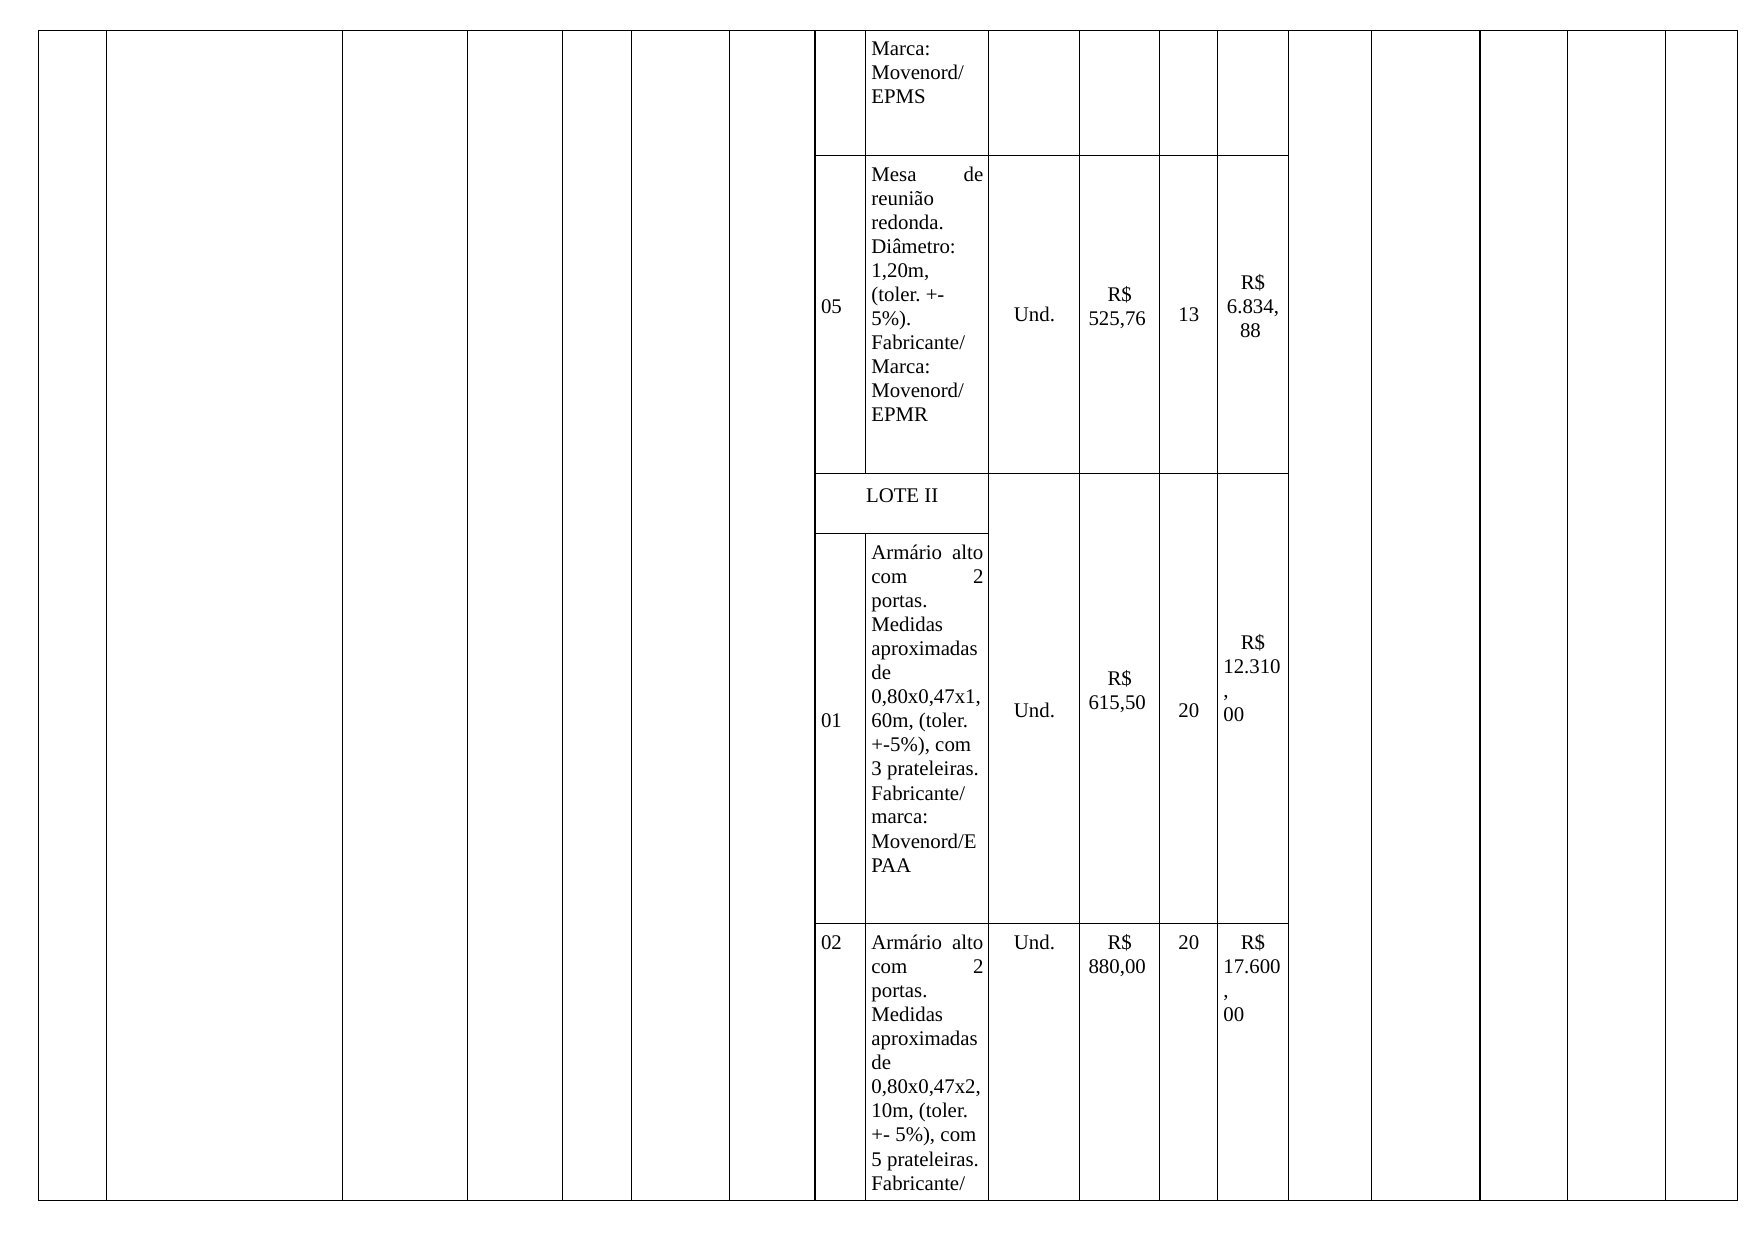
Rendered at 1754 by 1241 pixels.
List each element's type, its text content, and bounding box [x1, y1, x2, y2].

table_cell Und. [989, 474, 1079, 923]
table_cell [1289, 31, 1371, 1200]
table_cell Armário alto com 2 portas. Medidas aproximadas de 0,80x0,47x2,10m, (toler. +- 5%), com 5 prateleiras. Fabricante/ [866, 924, 988, 1200]
table_cell [632, 31, 729, 1200]
table_cell [989, 31, 1079, 155]
table_cell 01 [816, 534, 865, 923]
table_cell [1160, 31, 1217, 155]
table_cell Und. [989, 924, 1079, 1200]
table_cell [1218, 31, 1288, 155]
table_cell [1080, 31, 1159, 155]
table_cell Mesa de reunião redonda. Diâmetro: 1,20m, (toler. +-5%). Fabricante/Marca: Movenord/EPMR [866, 156, 988, 473]
table_cell [816, 31, 865, 155]
table_cell R$ 6.834,88 [1218, 156, 1288, 473]
table_cell [1568, 31, 1665, 1200]
table_cell R$ 615,50 [1080, 474, 1159, 923]
table_cell [39, 31, 106, 1200]
table_cell [468, 31, 562, 1200]
table_cell 13 [1160, 156, 1217, 473]
table_cell 20 [1160, 924, 1217, 1200]
table_cell LOTE II [816, 474, 988, 533]
table_cell Und. [989, 156, 1079, 473]
table_cell [1372, 31, 1479, 1200]
table_cell [1481, 31, 1567, 1200]
table_cell [730, 31, 814, 1200]
table_cell R$ 525,76 [1080, 156, 1159, 473]
table_cell [107, 31, 342, 1200]
table_cell R$ 880,00 [1080, 924, 1159, 1200]
table_cell R$ 12.310, 00 [1218, 474, 1288, 923]
table_cell 05 [816, 156, 865, 473]
table_cell R$ 17.600, 00 [1218, 924, 1288, 1200]
table_cell Marca: Movenord/EPMS [866, 31, 988, 155]
table_cell 20 [1160, 474, 1217, 923]
table_cell Armário alto com 2 portas. Medidas aproximadas de 0,80x0,47x1,60m, (toler. +-5%), com 3 prateleiras. Fabricante/marca: Movenord/EPAA [866, 534, 988, 923]
table_cell [343, 31, 467, 1200]
table_cell 02 [816, 924, 865, 1200]
table_cell [563, 31, 631, 1200]
table_cell [1666, 31, 1737, 1200]
